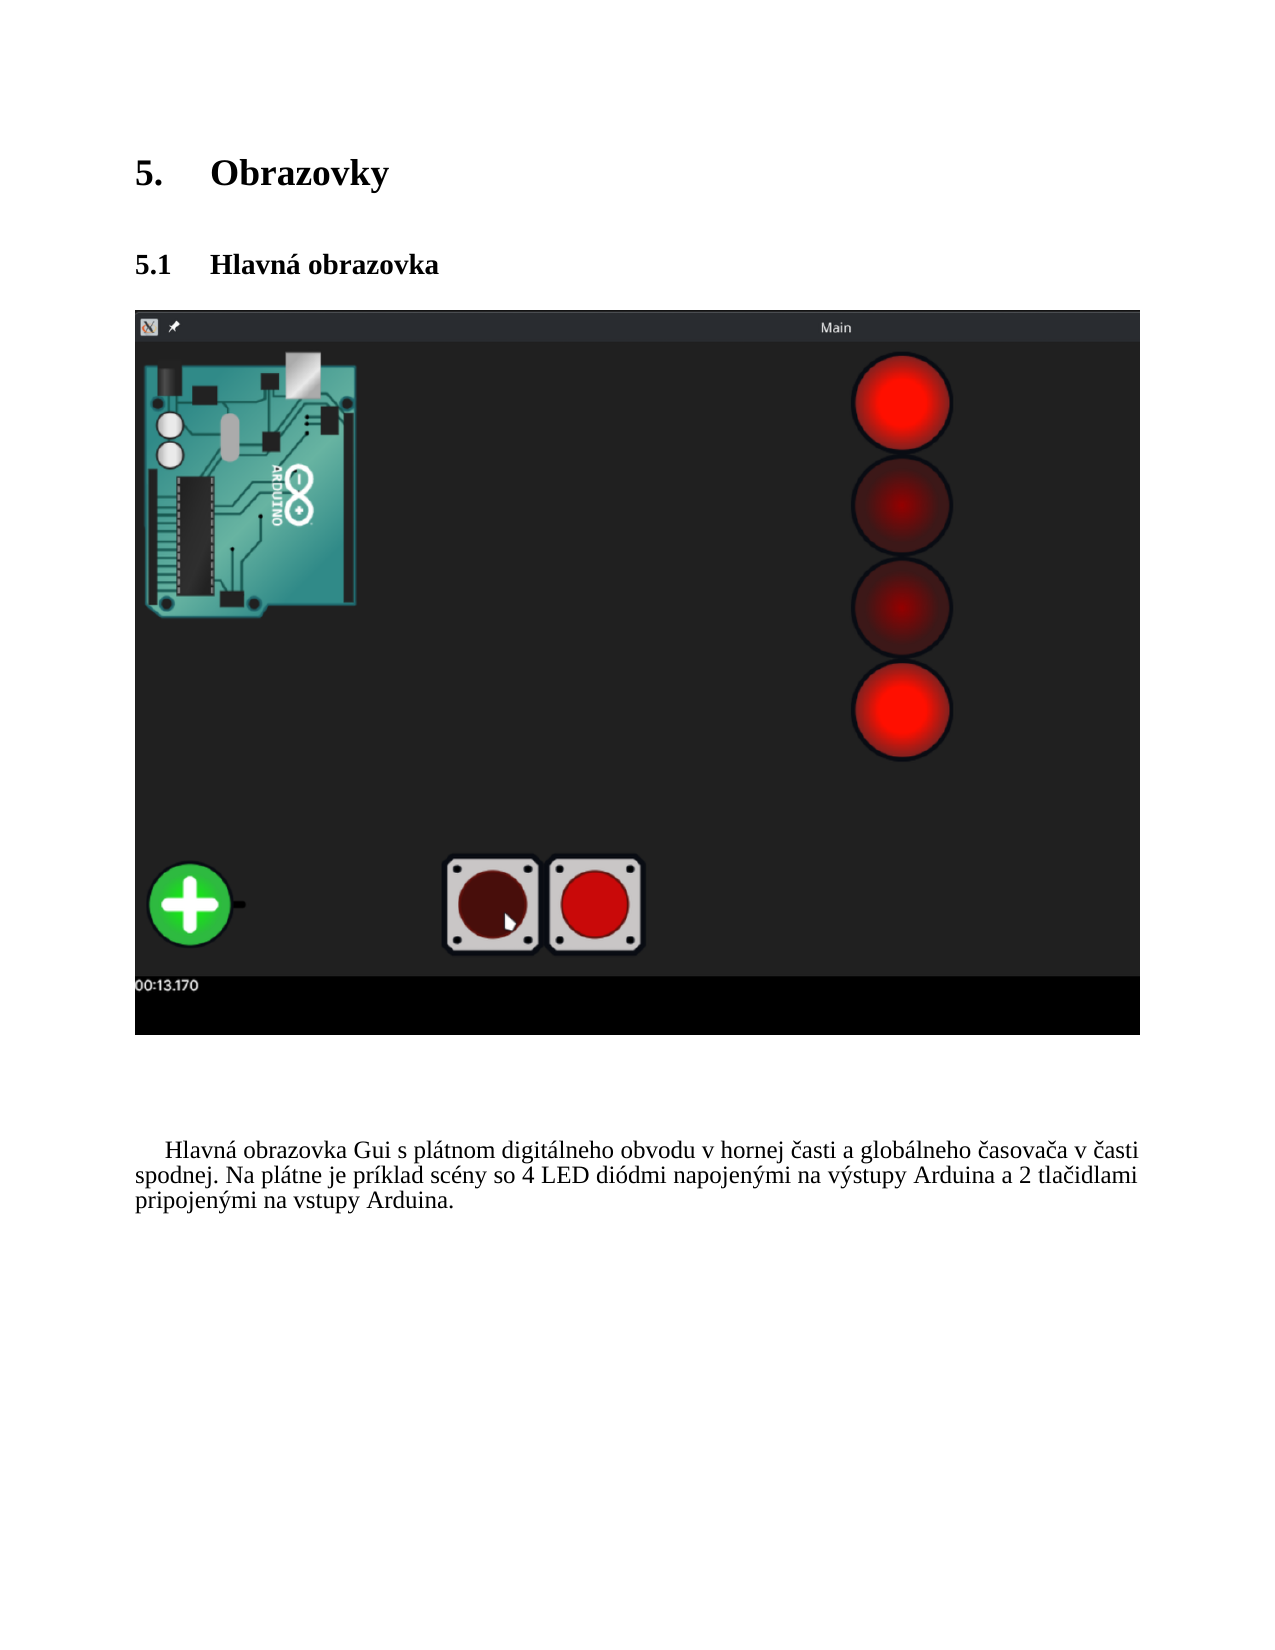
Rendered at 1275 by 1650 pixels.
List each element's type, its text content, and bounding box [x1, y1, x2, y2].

text Hlavná obrazovka Gui s plátnom digitálneho obvodu v hornej časti a globálneho časovača v časti spodnej. Na plátne je príklad scény so 4 LED diódmi napojenými na výstupy Arduina a 2 tlačidlami pripojenými na vstupy Arduina. [135, 1139, 1140, 1214]
picture [135, 310, 1140, 1035]
subtitle Obrazovky [135, 150, 1140, 193]
subtitle Hlavná obrazovka [135, 247, 1140, 281]
